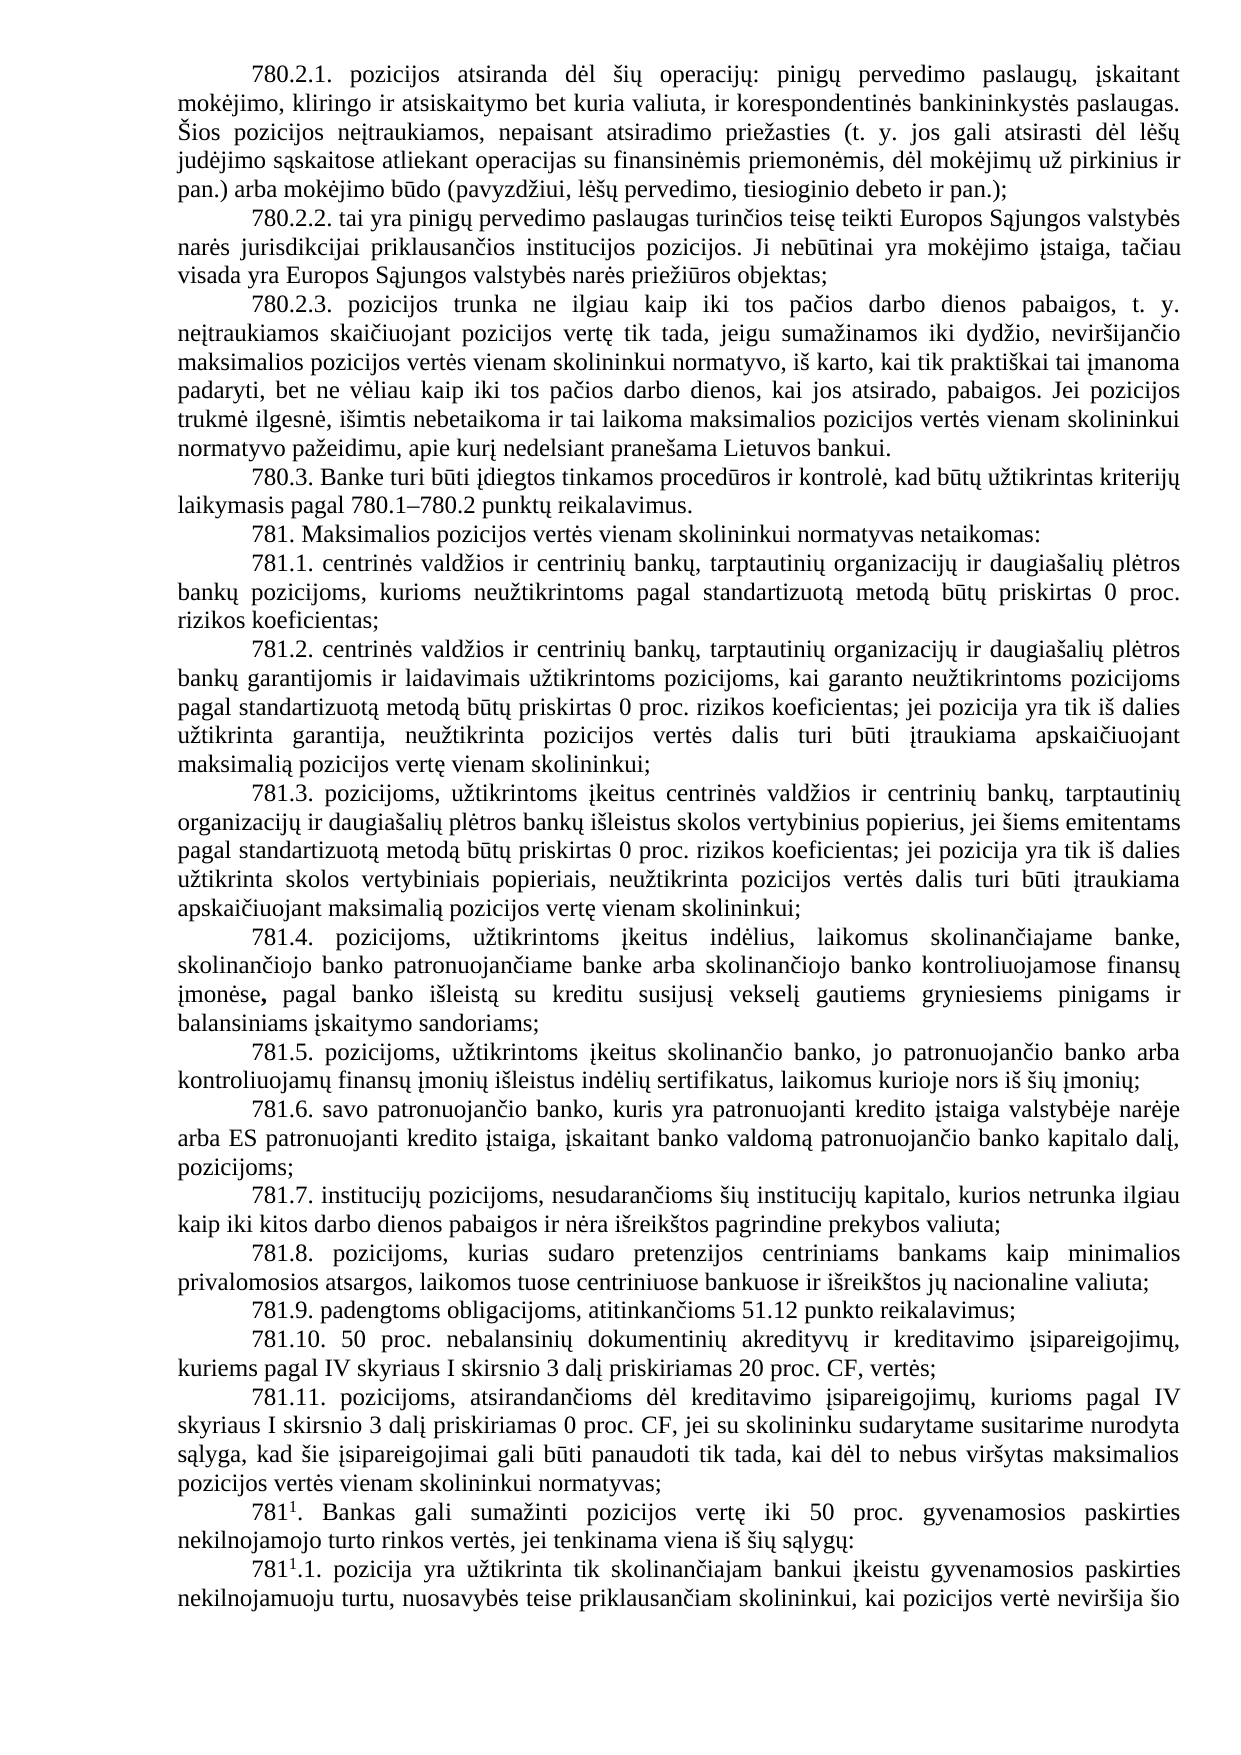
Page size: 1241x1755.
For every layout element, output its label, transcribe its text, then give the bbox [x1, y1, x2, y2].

text 781.2. centrinės valdžios ir centrinių bankų, tarptautinių organizacijų ir daugiašalių plėtros bankų garantijomis ir laidavimais užtikrintoms pozicijoms, kai garanto neužtikrintoms pozicijoms pagal standartizuotą metodą būtų priskirtas 0 proc. rizikos koeficientas; jei pozicija yra tik iš dalies užtikrinta garantija, neužtikrinta pozicijos vertės dalis turi būti įtraukiama apskaičiuojant maksimalią pozicijos vertę vienam skolininkui; [177, 634, 1181, 778]
text 7811.1. pozicija yra užtikrinta tik skolinančiajam bankui įkeistu gyvenamosios paskirties nekilnojamuoju turtu, nuosavybės teise priklausančiam skolininkui, kai pozicijos vertė neviršija šio [177, 1554, 1181, 1612]
text 780.2.2. tai yra pinigų pervedimo paslaugas turinčios teisę teikti Europos Sąjungos valstybės narės jurisdikcijai priklausančios institucijos pozicijos. Ji nebūtinai yra mokėjimo įstaiga, tačiau visada yra Europos Sąjungos valstybės narės priežiūros objektas; [177, 203, 1181, 289]
text 781.9. padengtoms obligacijoms, atitinkančioms 51.12 punkto reikalavimus; [177, 1295, 1181, 1324]
text 7811. Bankas gali sumažinti pozicijos vertę iki 50 proc. gyvenamosios paskirties nekilnojamojo turto rinkos vertės, jei tenkinama viena iš šių sąlygų: [177, 1497, 1181, 1554]
text 780.2.1. pozicijos atsiranda dėl šių operacijų: pinigų pervedimo paslaugų, įskaitant mokėjimo, kliringo ir atsiskaitymo bet kuria valiuta, ir korespondentinės bankininkystės paslaugas. Šios pozicijos neįtraukiamos, nepaisant atsiradimo priežasties (t. y. jos gali atsirasti dėl lėšų judėjimo sąskaitose atliekant operacijas su finansinėmis priemonėmis, dėl mokėjimų už pirkinius ir pan.) arba mokėjimo būdo (pavyzdžiui, lėšų pervedimo, tiesioginio debeto ir pan.); [177, 59, 1181, 203]
text 781.11. pozicijoms, atsirandančioms dėl kreditavimo įsipareigojimų, kurioms pagal IV skyriaus I skirsnio 3 dalį priskiriamas 0 proc. CF, jei su skolininku sudarytame susitarime nurodyta sąlyga, kad šie įsipareigojimai gali būti panaudoti tik tada, kai dėl to nebus viršytas maksimalios pozicijos vertės vienam skolininkui normatyvas; [177, 1382, 1181, 1497]
text 781.8. pozicijoms, kurias sudaro pretenzijos centriniams bankams kaip minimalios privalomosios atsargos, laikomos tuose centriniuose bankuose ir išreikštos jų nacionaline valiuta; [177, 1238, 1181, 1295]
text 781.10. 50 proc. nebalansinių dokumentinių akredityvų ir kreditavimo įsipareigojimų, kuriems pagal IV skyriaus I skirsnio 3 dalį priskiriamas 20 proc. CF, vertės; [177, 1324, 1181, 1382]
text 781.6. savo patronuojančio banko, kuris yra patronuojanti kredito įstaiga valstybėje narėje arba ES patronuojanti kredito įstaiga, įskaitant banko valdomą patronuojančio banko kapitalo dalį, pozicijoms; [177, 1094, 1181, 1180]
text 781.3. pozicijoms, užtikrintoms įkeitus centrinės valdžios ir centrinių bankų, tarptautinių organizacijų ir daugiašalių plėtros bankų išleistus skolos vertybinius popierius, jei šiems emitentams pagal standartizuotą metodą būtų priskirtas 0 proc. rizikos koeficientas; jei pozicija yra tik iš dalies užtikrinta skolos vertybiniais popieriais, neužtikrinta pozicijos vertės dalis turi būti įtraukiama apskaičiuojant maksimalią pozicijos vertę vienam skolininkui; [177, 778, 1181, 922]
text 781.1. centrinės valdžios ir centrinių bankų, tarptautinių organizacijų ir daugiašalių plėtros bankų pozicijoms, kurioms neužtikrintoms pagal standartizuotą metodą būtų priskirtas 0 proc. rizikos koeficientas; [177, 548, 1181, 634]
text 781. Maksimalios pozicijos vertės vienam skolininkui normatyvas netaikomas: [177, 519, 1181, 548]
text 780.3. Banke turi būti įdiegtos tinkamos procedūros ir kontrolė, kad būtų užtikrintas kriterijų laikymasis pagal 780.1–780.2 punktų reikalavimus. [177, 462, 1181, 519]
text 780.2.3. pozicijos trunka ne ilgiau kaip iki tos pačios darbo dienos pabaigos, t. y. neįtraukiamos skaičiuojant pozicijos vertę tik tada, jeigu sumažinamos iki dydžio, neviršijančio maksimalios pozicijos vertės vienam skolininkui normatyvo, iš karto, kai tik praktiškai tai įmanoma padaryti, bet ne vėliau kaip iki tos pačios darbo dienos, kai jos atsirado, pabaigos. Jei pozicijos trukmė ilgesnė, išimtis nebetaikoma ir tai laikoma maksimalios pozicijos vertės vienam skolininkui normatyvo pažeidimu, apie kurį nedelsiant pranešama Lietuvos bankui. [177, 289, 1181, 462]
text 781.4. pozicijoms, užtikrintoms įkeitus indėlius, laikomus skolinančiajame banke, skolinančiojo banko patronuojančiame banke arba skolinančiojo banko kontroliuojamose finansų įmonėse, pagal banko išleistą su kreditu susijusį vekselį gautiems gryniesiems pinigams ir balansiniams įskaitymo sandoriams; [177, 922, 1181, 1037]
text 781.5. pozicijoms, užtikrintoms įkeitus skolinančio banko, jo patronuojančio banko arba kontroliuojamų finansų įmonių išleistus indėlių sertifikatus, laikomus kurioje nors iš šių įmonių; [177, 1037, 1181, 1094]
text 781.7. institucijų pozicijoms, nesudarančioms šių institucijų kapitalo, kurios netrunka ilgiau kaip iki kitos darbo dienos pabaigos ir nėra išreikštos pagrindine prekybos valiuta; [177, 1180, 1181, 1238]
